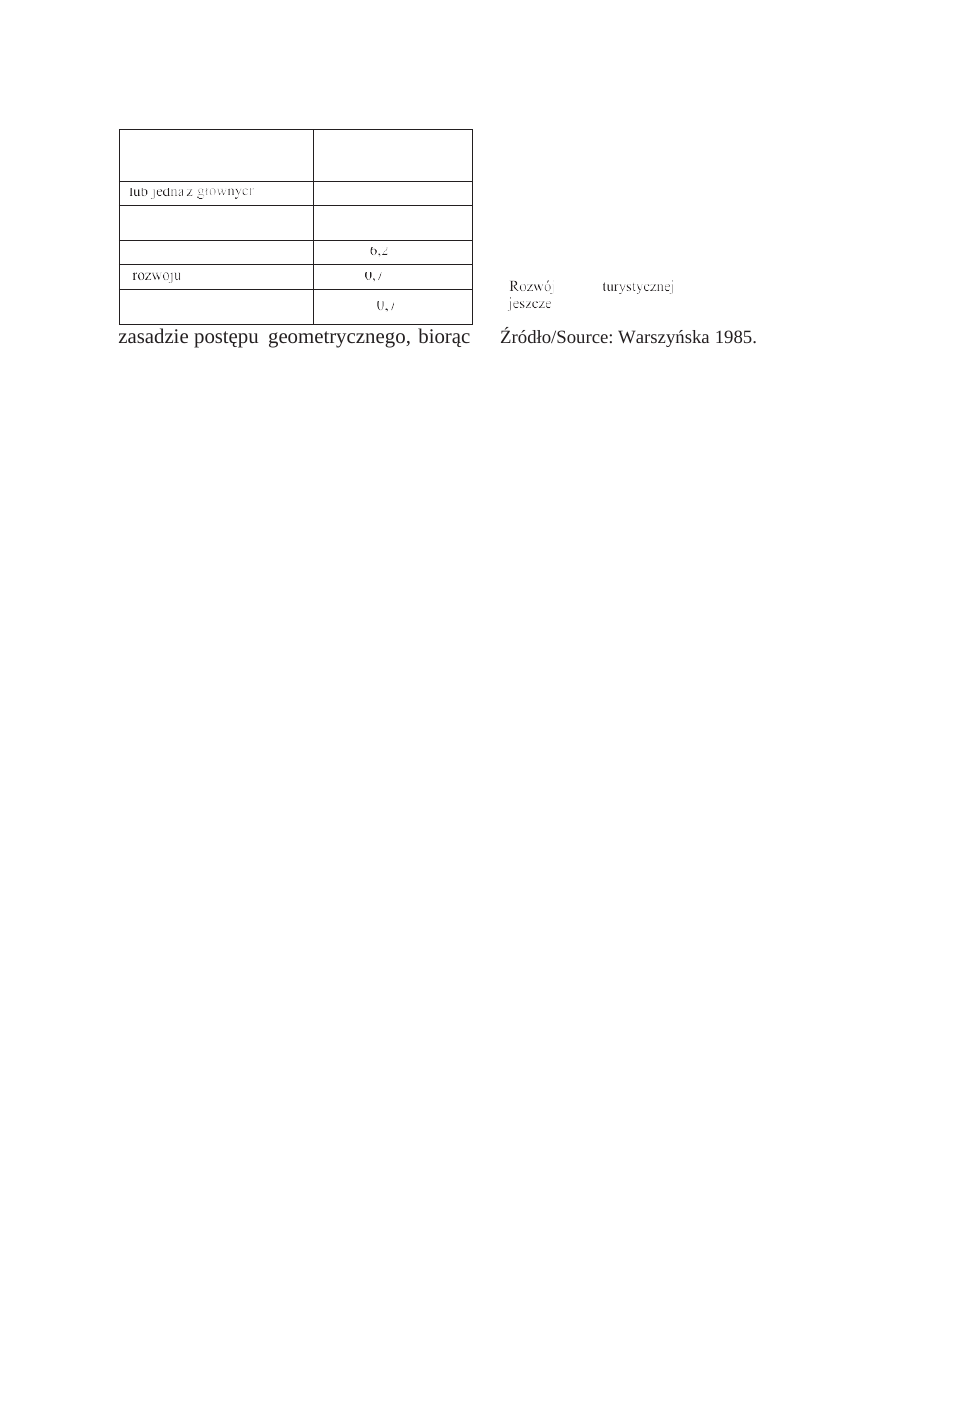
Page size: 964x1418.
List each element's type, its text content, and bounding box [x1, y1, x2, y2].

picture [602, 280, 673, 294]
table_cell [120, 182, 313, 205]
picture [129, 188, 183, 199]
table_cell [314, 206, 472, 239]
table_cell [314, 290, 472, 323]
picture [370, 247, 388, 257]
table_cell [120, 206, 313, 239]
picture [377, 301, 394, 312]
table_cell [314, 241, 472, 264]
table_cell [120, 265, 313, 289]
picture [509, 280, 554, 294]
table_cell [120, 290, 313, 323]
table_cell [120, 241, 313, 264]
table_cell [314, 265, 472, 289]
table_cell [314, 182, 472, 205]
picture [507, 297, 551, 311]
picture [186, 188, 254, 199]
table_header [120, 130, 313, 181]
text zasadzie postępu geometrycznego, biorąc Źródło/Source: Warszyńska 1985. [118, 324, 870, 348]
picture [365, 272, 382, 282]
picture [132, 271, 181, 283]
table_header [314, 130, 472, 181]
